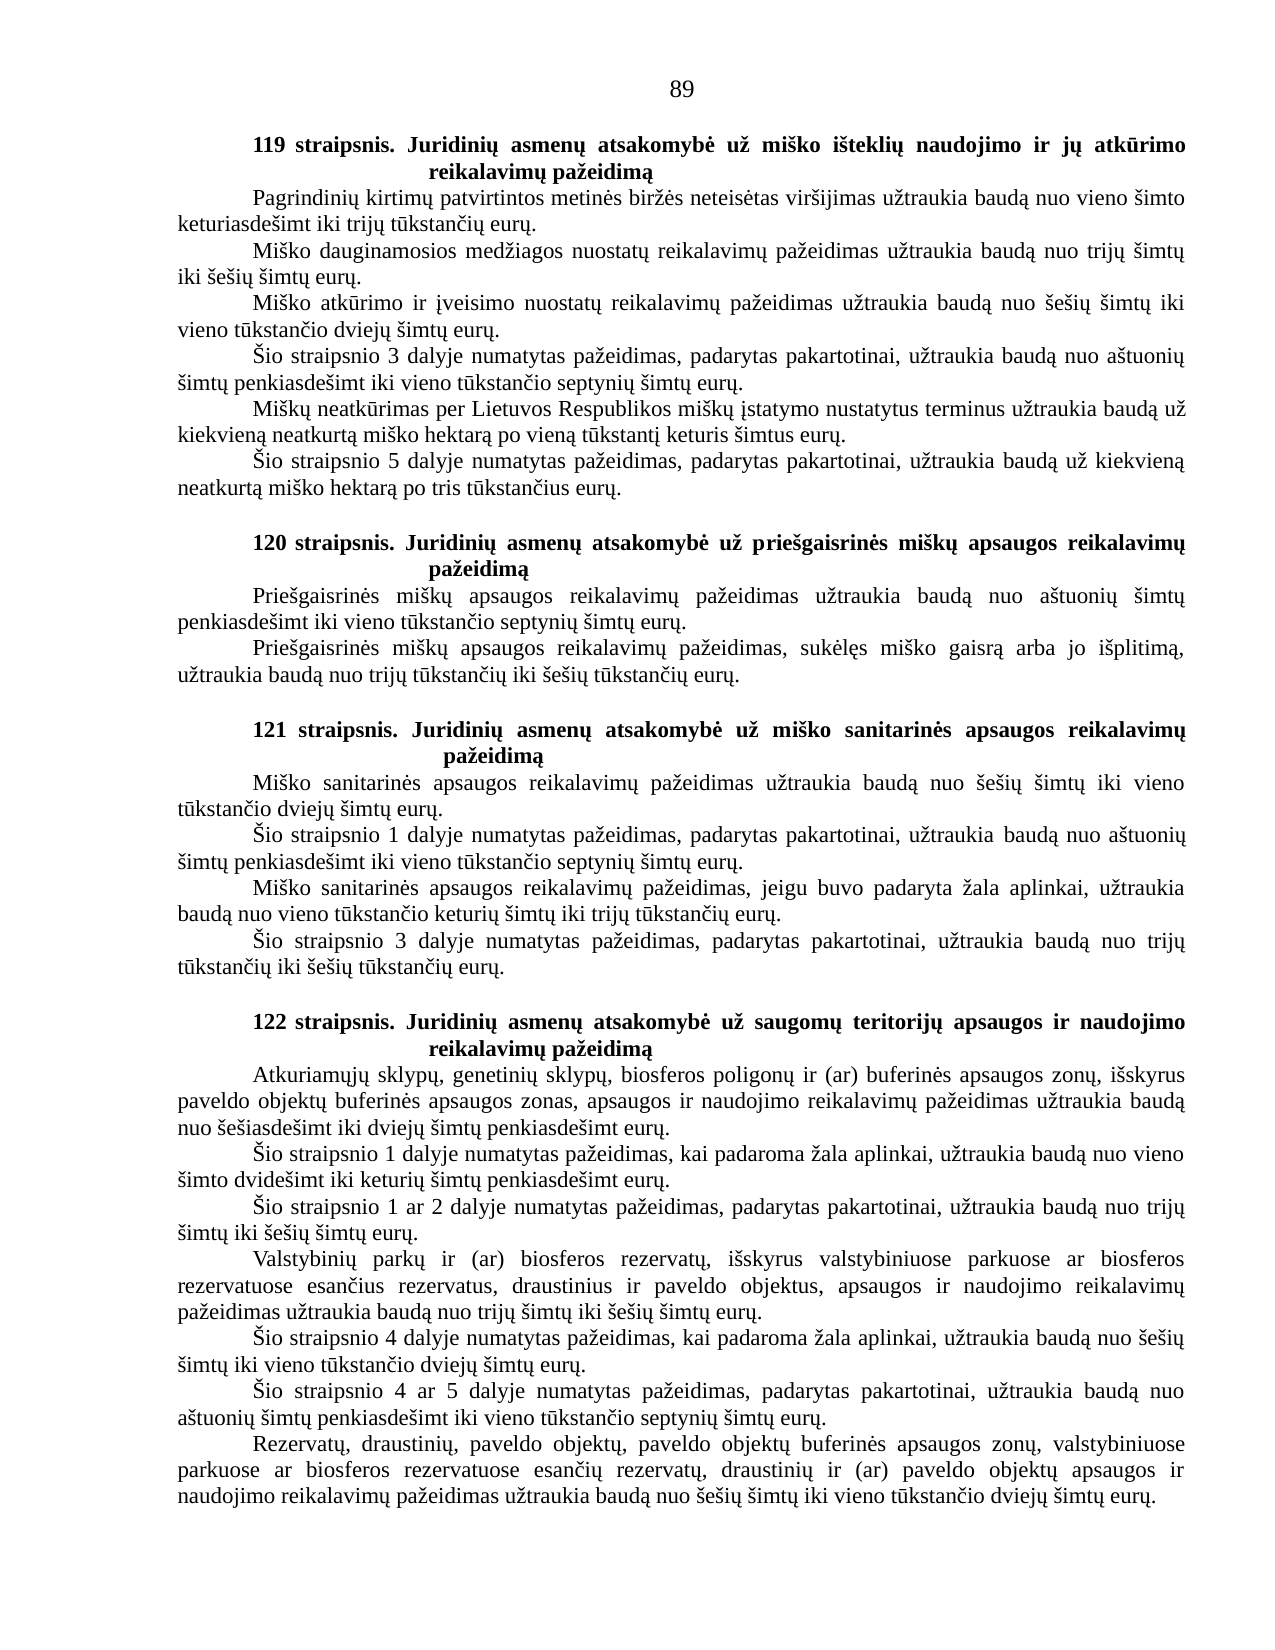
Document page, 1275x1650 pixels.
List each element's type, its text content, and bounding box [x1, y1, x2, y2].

text 119 straipsnis. Juridinių asmenų atsakomybė už miško išteklių naudojimo ir jų atkūrimo reikalavimų pažeidimą [252, 131, 1186, 184]
text Atkuriamųjų sklypų, genetinių sklypų, biosferos poligonų ir (ar) buferinės apsaugos zonų, išskyrus paveldo objektų buferinės apsaugos zonas, apsaugos ir naudojimo reikalavimų pažeidimas užtraukia baudą nuo šešiasdešimt iki dviejų šimtų penkiasdešimt eurų. [177, 1061, 1186, 1140]
text Šio straipsnio 1 dalyje numatytas pažeidimas, kai padaroma žala aplinkai, užtraukia baudą nuo vieno šimto dvidešimt iki keturių šimtų penkiasdešimt eurų. [177, 1140, 1186, 1193]
text Šio straipsnio 5 dalyje numatytas pažeidimas, padarytas pakartotinai, užtraukia baudą už kiekvieną neatkurtą miško hektarą po tris tūkstančius eurų. [177, 448, 1186, 500]
text Miško sanitarinės apsaugos reikalavimų pažeidimas, jeigu buvo padaryta žala aplinkai, užtraukia baudą nuo vieno tūkstančio keturių šimtų iki trijų tūkstančių eurų. [177, 874, 1186, 927]
text Miško dauginamosios medžiagos nuostatų reikalavimų pažeidimas užtraukia baudą nuo trijų šimtų iki šešių šimtų eurų. [177, 237, 1186, 289]
text Šio straipsnio 1 ar 2 dalyje numatytas pažeidimas, padarytas pakartotinai, užtraukia baudą nuo trijų šimtų iki šešių šimtų eurų. [177, 1193, 1186, 1245]
text Valstybinių parkų ir (ar) biosferos rezervatų, išskyrus valstybiniuose parkuose ar biosferos rezervatuose esančius rezervatus, draustinius ir paveldo objektus, apsaugos ir naudojimo reikalavimų pažeidimas užtraukia baudą nuo trijų šimtų iki šešių šimtų eurų. [177, 1245, 1186, 1324]
text 122 straipsnis. Juridinių asmenų atsakomybė už saugomų teritorijų apsaugos ir naudojimo reikalavimų pažeidimą [252, 1008, 1186, 1061]
text Miško atkūrimo ir įveisimo nuostatų reikalavimų pažeidimas užtraukia baudą nuo šešių šimtų iki vieno tūkstančio dviejų šimtų eurų. [177, 289, 1186, 342]
text Šio straipsnio 4 dalyje numatytas pažeidimas, kai padaroma žala aplinkai, užtraukia baudą nuo šešių šimtų iki vieno tūkstančio dviejų šimtų eurų. [177, 1324, 1186, 1377]
text Priešgaisrinės miškų apsaugos reikalavimų pažeidimas užtraukia baudą nuo aštuonių šimtų penkiasdešimt iki vieno tūkstančio septynių šimtų eurų. [177, 582, 1186, 634]
text Miško sanitarinės apsaugos reikalavimų pažeidimas užtraukia baudą nuo šešių šimtų iki vieno tūkstančio dviejų šimtų eurų. [177, 769, 1186, 821]
text Šio straipsnio 4 ar 5 dalyje numatytas pažeidimas, padarytas pakartotinai, užtraukia baudą nuo aštuonių šimtų penkiasdešimt iki vieno tūkstančio septynių šimtų eurų. [177, 1377, 1186, 1430]
text Šio straipsnio 3 dalyje numatytas pažeidimas, padarytas pakartotinai, užtraukia baudą nuo trijų tūkstančių iki šešių tūkstančių eurų. [177, 927, 1186, 979]
text 121 straipsnis. Juridinių asmenų atsakomybė už miško sanitarinės apsaugos reikalavimų pažeidimą [252, 716, 1186, 769]
text Miškų neatkūrimas per Lietuvos Respublikos miškų įstatymo nustatytus terminus užtraukia baudą už kiekvieną neatkurtą miško hektarą po vieną tūkstantį keturis šimtus eurų. [177, 395, 1186, 448]
text Šio straipsnio 3 dalyje numatytas pažeidimas, padarytas pakartotinai, užtraukia baudą nuo aštuonių šimtų penkiasdešimt iki vieno tūkstančio septynių šimtų eurų. [177, 342, 1186, 395]
text Rezervatų, draustinių, paveldo objektų, paveldo objektų buferinės apsaugos zonų, valstybiniuose parkuose ar biosferos rezervatuose esančių rezervatų, draustinių ir (ar) paveldo objektų apsaugos ir naudojimo reikalavimų pažeidimas užtraukia baudą nuo šešių šimtų iki vieno tūkstančio dviejų šimtų eurų. [177, 1430, 1186, 1509]
text Priešgaisrinės miškų apsaugos reikalavimų pažeidimas, sukėlęs miško gaisrą arba jo išplitimą, užtraukia baudą nuo trijų tūkstančių iki šešių tūkstančių eurų. [177, 634, 1186, 687]
text 120 straipsnis. Juridinių asmenų atsakomybė už priešgaisrinės miškų apsaugos reikalavimų pažeidimą [252, 529, 1186, 582]
text Pagrindinių kirtimų patvirtintos metinės biržės neteisėtas viršijimas užtraukia baudą nuo vieno šimto keturiasdešimt iki trijų tūkstančių eurų. [177, 184, 1186, 237]
text Šio straipsnio 1 dalyje numatytas pažeidimas, padarytas pakartotinai, užtraukia baudą nuo aštuonių šimtų penkiasdešimt iki vieno tūkstančio septynių šimtų eurų. [177, 821, 1186, 874]
